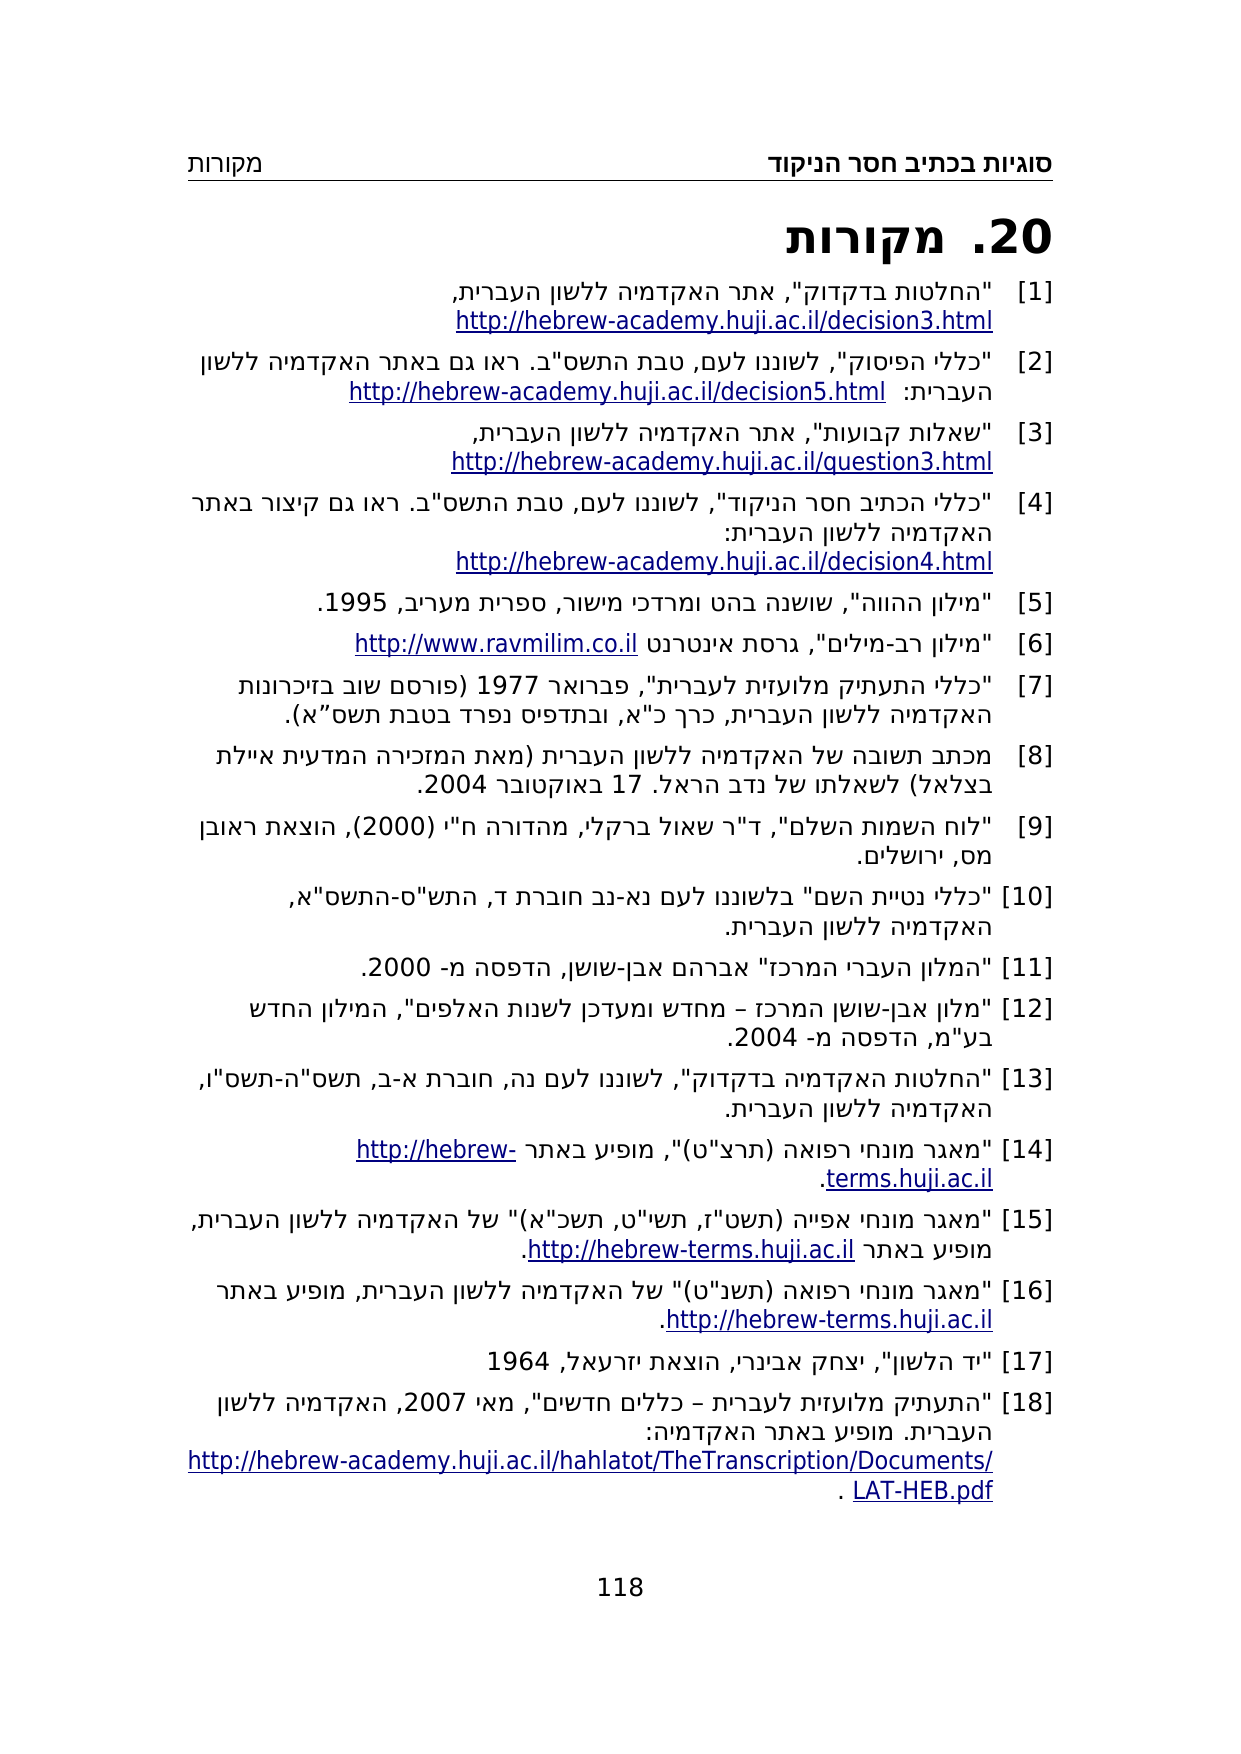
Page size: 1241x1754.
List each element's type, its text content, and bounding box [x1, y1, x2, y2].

list "החלטות האקדמיה בדקדוק", לשוננו לעם נה, חוברת א-ב, תשס"ה-תשס"ו, האקדמיה ללשון העברית. [187, 1065, 1053, 1123]
list "החלטות בדקדוק", אתר האקדמיה ללשון העברית, http://hebrew-academy.huji.ac.il/decision3.html [187, 277, 1053, 336]
list "מאגר מונחי אפייה (תשט"ז, תשי"ט, תשכ"א)" של האקדמיה ללשון העברית, מופיע באתר http://hebrew-terms.huji.ac.il. [187, 1206, 1053, 1264]
list "לוח השמות השלם", ד"ר שאול ברקלי, מהדורה ח"י (2000), הוצאת ראובן מס, ירושלים. [187, 812, 1053, 870]
list "מלון אבן-שושן המרכז – מחדש ומעדכן לשנות האלפים", המילון החדש בע"מ, הדפסה מ- 2004. [187, 994, 1053, 1053]
list "התעתיק מלועזית לעברית – כללים חדשים", מאי 2007, האקדמיה ללשון העברית. מופיע באתר האקדמיה: http://hebrew-academy.huji.ac.il/hahlatot/TheTranscription/Documents/LAT-HEB.pdf . [187, 1388, 1053, 1505]
list "מאגר מונחי רפואה (תשנ"ט)" של האקדמיה ללשון העברית, מופיע באתר http://hebrew-terms.huji.ac.il. [187, 1276, 1053, 1335]
list "כללי נטיית השם" בלשוננו לעם נא-נב חוברת ד, התש"ס-התשס"א, האקדמיה ללשון העברית. [187, 882, 1053, 941]
list "כללי התעתיק מלועזית לעברית", פברואר 1977 (פורסם שוב בזיכרונות האקדמיה ללשון העברית, כרך כ"א, ובתדפיס נפרד בטבת תשס”א). [187, 671, 1053, 729]
list "מילון רב-מילים", גרסת אינטרנט http://www.ravmilim.co.il [187, 629, 1053, 659]
list "שאלות קבועות", אתר האקדמיה ללשון העברית, http://hebrew-academy.huji.ac.il/question3.html [187, 418, 1053, 477]
list "מאגר מונחי רפואה (תרצ"ט)", מופיע באתר http://hebrew-terms.huji.ac.il. [187, 1135, 1053, 1194]
subtitle מקורות [187, 210, 1053, 264]
list מכתב תשובה של האקדמיה ללשון העברית (מאת המזכירה המדעית איילת בצלאל) לשאלתו של נדב הראל. 17 באוקטובר 2004. [187, 741, 1053, 800]
list "מילון ההווה", שושנה בהט ומרדכי מישור, ספרית מעריב, 1995. [187, 588, 1053, 618]
list "יד הלשון", יצחק אבינרי, הוצאת יזרעאל, 1964 [187, 1347, 1053, 1376]
list "המלון העברי המרכז" אברהם אבן-שושן, הדפסה מ- 2000. [187, 953, 1053, 982]
list "כללי הכתיב חסר הניקוד", לשוננו לעם, טבת התשס"ב. ראו גם קיצור באתר האקדמיה ללשון העברית: http://hebrew-academy.huji.ac.il/decision4.html [187, 488, 1053, 576]
list "כללי הפיסוק", לשוננו לעם, טבת התשס"ב. ראו גם באתר האקדמיה ללשון העברית: http://hebrew-academy.huji.ac.il/decision5.html [187, 347, 1053, 406]
